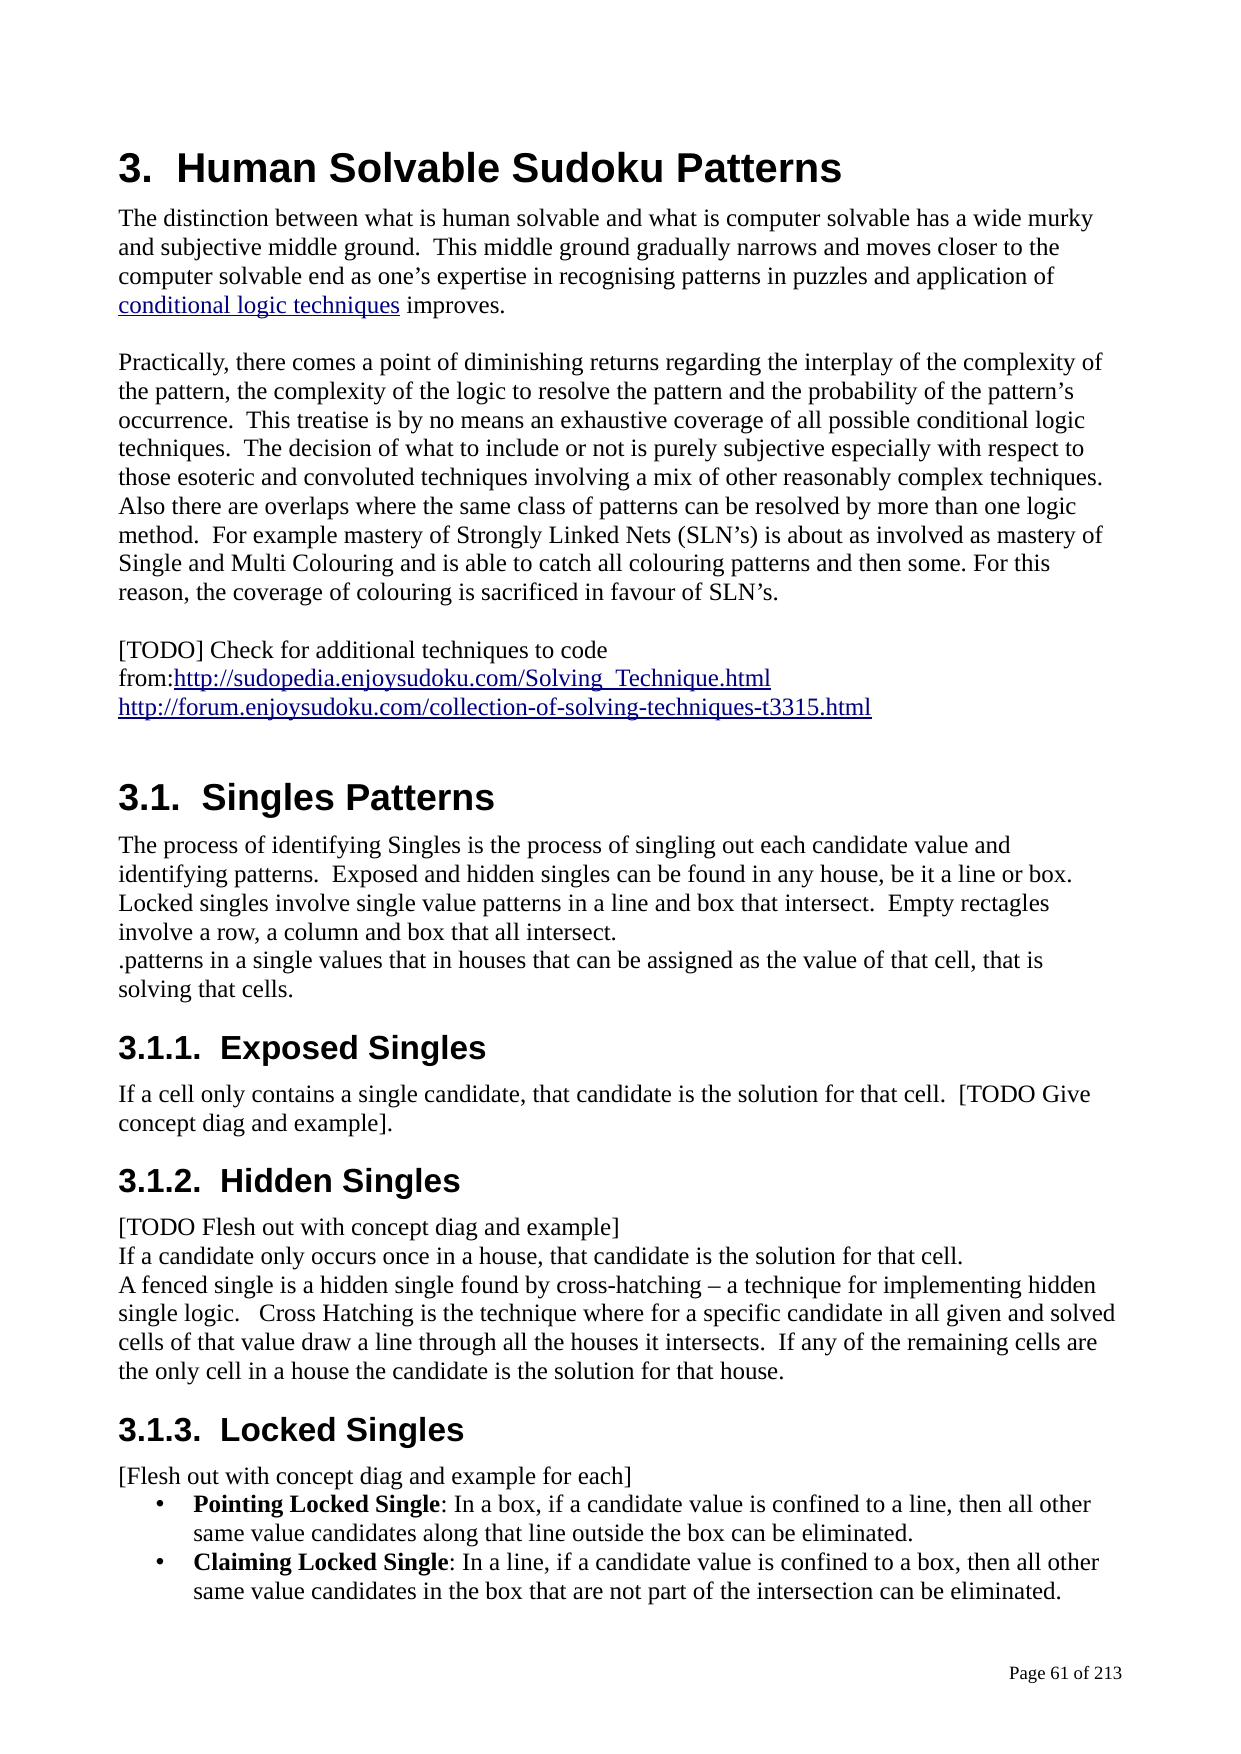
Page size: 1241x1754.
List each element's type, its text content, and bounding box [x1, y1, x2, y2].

text The distinction between what is human solvable and what is computer solvable has a wide murky and subjective middle ground. This middle ground gradually narrows and moves closer to the computer solvable end as one’s expertise in recognising patterns in puzzles and application of conditional logic techniques improves. [118, 203, 1122, 318]
text A fenced single is a hidden single found by cross-hatching – a technique for implementing hidden single logic. Cross Hatching is the technique where for a specific candidate in all given and solved cells of that value draw a line through all the houses it intersects. If any of the remaining cells are the only cell in a house the candidate is the solution for that house. [118, 1270, 1122, 1385]
text [TODO Flesh out with concept diag and example] [118, 1212, 1122, 1241]
subtitle Exposed Singles [118, 1028, 1122, 1066]
text [Flesh out with concept diag and example for each] [118, 1461, 1122, 1489]
text .patterns in a single values that in houses that can be assigned as the value of that cell, that is solving that cells. [118, 945, 1122, 1003]
subtitle Locked Singles [118, 1410, 1122, 1448]
subtitle Human Solvable Sudoku Patterns [118, 143, 1122, 191]
subtitle Hidden Singles [118, 1161, 1122, 1200]
subtitle Singles Patterns [118, 775, 1122, 818]
text Practically, there comes a point of diminishing returns regarding the interplay of the complexity of the pattern, the complexity of the logic to resolve the pattern and the probability of the pattern’s occurrence. This treatise is by no means an exhaustive coverage of all possible conditional logic techniques. The decision of what to include or not is purely subjective especially with respect to those esoteric and convoluted techniques involving a mix of other reasonably complex techniques. Also there are overlaps where the same class of patterns can be resolved by more than one logic method. For example mastery of Strongly Linked Nets (SLN’s) is about as involved as mastery of Single and Multi Colouring and is able to catch all colouring patterns and then some. For this reason, the coverage of colouring is sacrificed in favour of SLN’s. [118, 347, 1122, 606]
text The process of identifying Singles is the process of singling out each candidate value and identifying patterns. Exposed and hidden singles can be found in any house, be it a line or box. Locked singles involve single value patterns in a line and box that intersect. Empty rectagles involve a row, a column and box that all intersect. [118, 830, 1122, 945]
text If a candidate only occurs once in a house, that candidate is the solution for that cell. [118, 1241, 1122, 1270]
text If a cell only contains a single candidate, that candidate is the solution for that cell. [TODO Give concept diag and example]. [118, 1079, 1122, 1136]
text http://forum.enjoysudoku.com/collection-of-solving-techniques-t3315.html [118, 692, 1122, 721]
list Claiming Locked Single: In a line, if a candidate value is confined to a box, then all other same value candidates in the box that are not part of the intersection can be eliminated. [156, 1547, 1122, 1604]
list Pointing Locked Single: In a box, if a candidate value is confined to a line, then all other same value candidates along that line outside the box can be eliminated. [156, 1489, 1122, 1547]
text [TODO] Check for additional techniques to code from:http://sudopedia.enjoysudoku.com/Solving_Technique.html [118, 635, 1122, 692]
